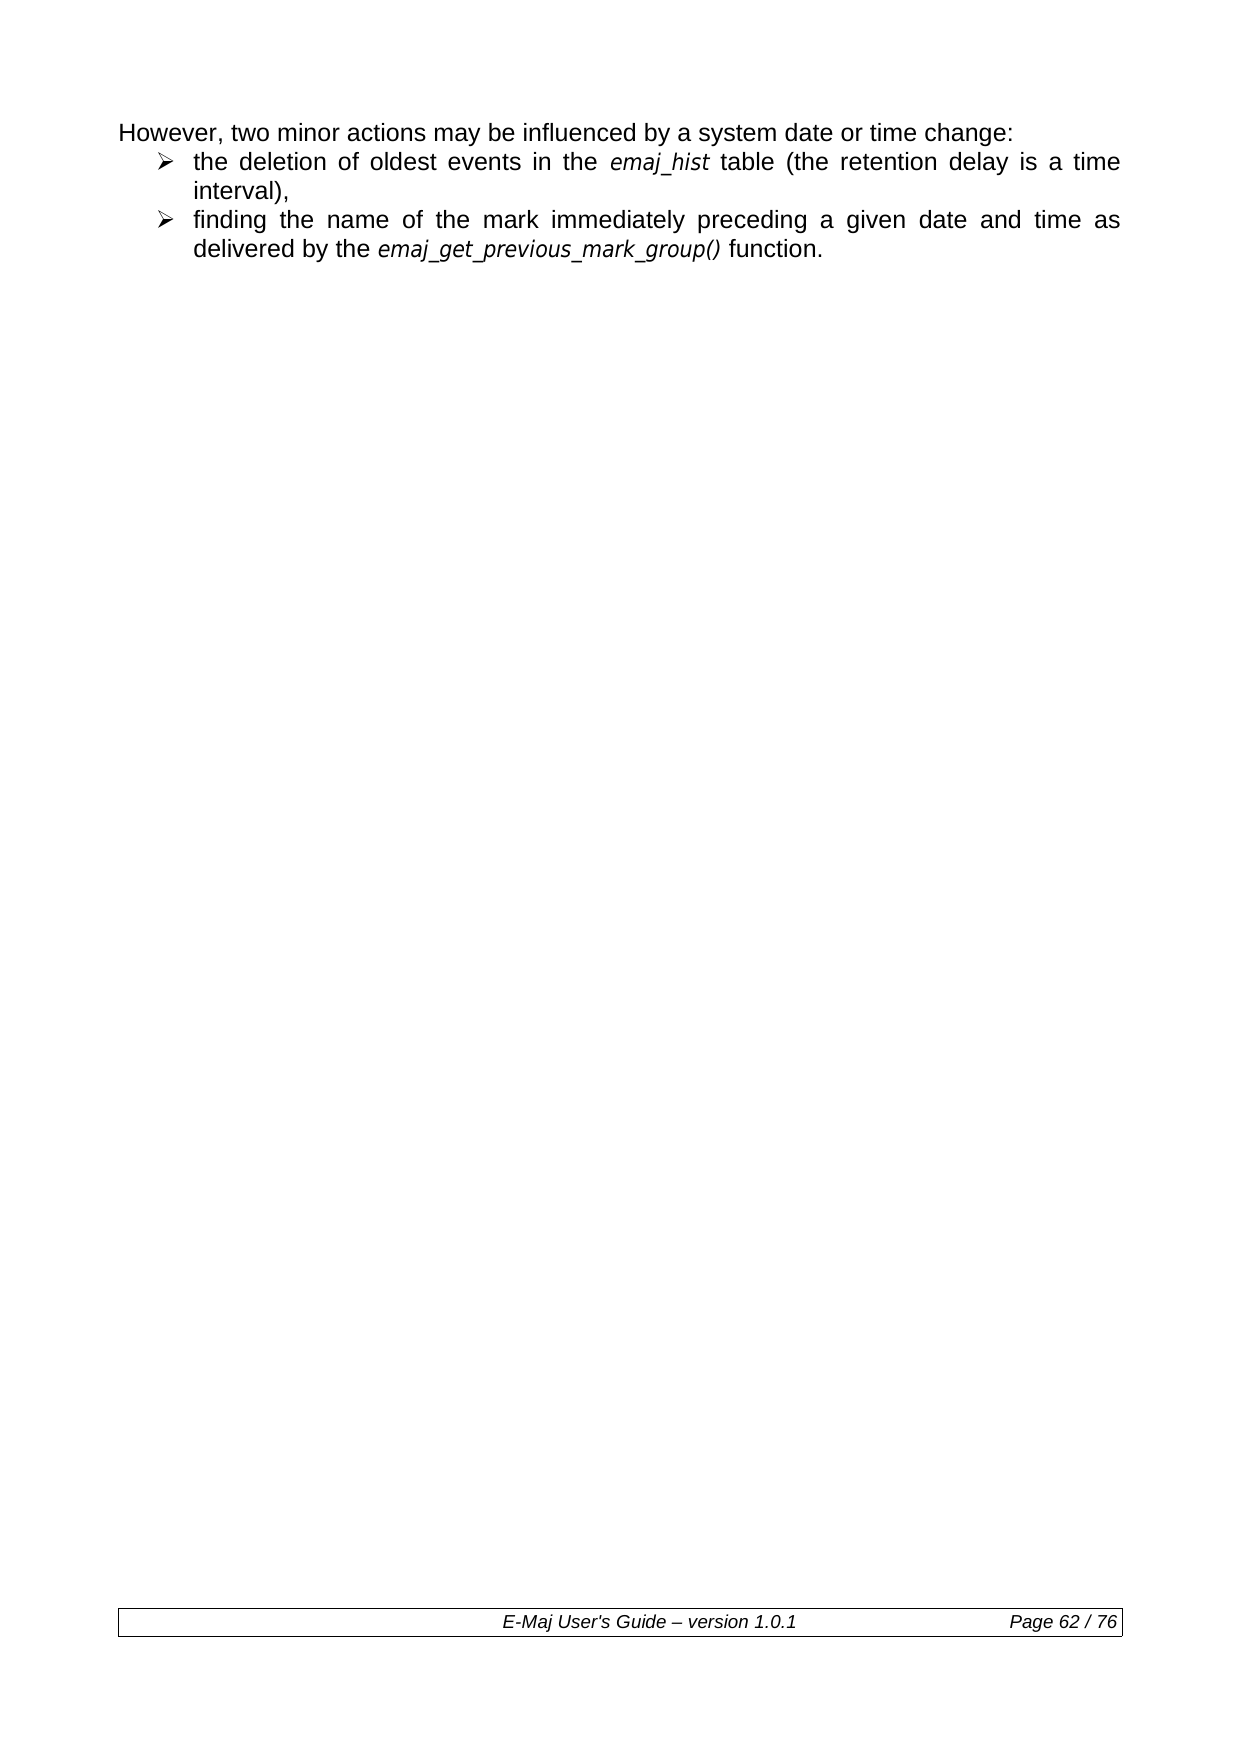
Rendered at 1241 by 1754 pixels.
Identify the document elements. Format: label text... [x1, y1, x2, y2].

text However, two minor actions may be influenced by a system date or time change: [118, 118, 1122, 147]
list the deletion of oldest events in the emaj_hist table (the retention delay is a time interval), [156, 147, 1122, 205]
list finding the name of the mark immediately preceding a given date and time as delivered by the emaj_get_previous_mark_group() function. [156, 205, 1122, 263]
